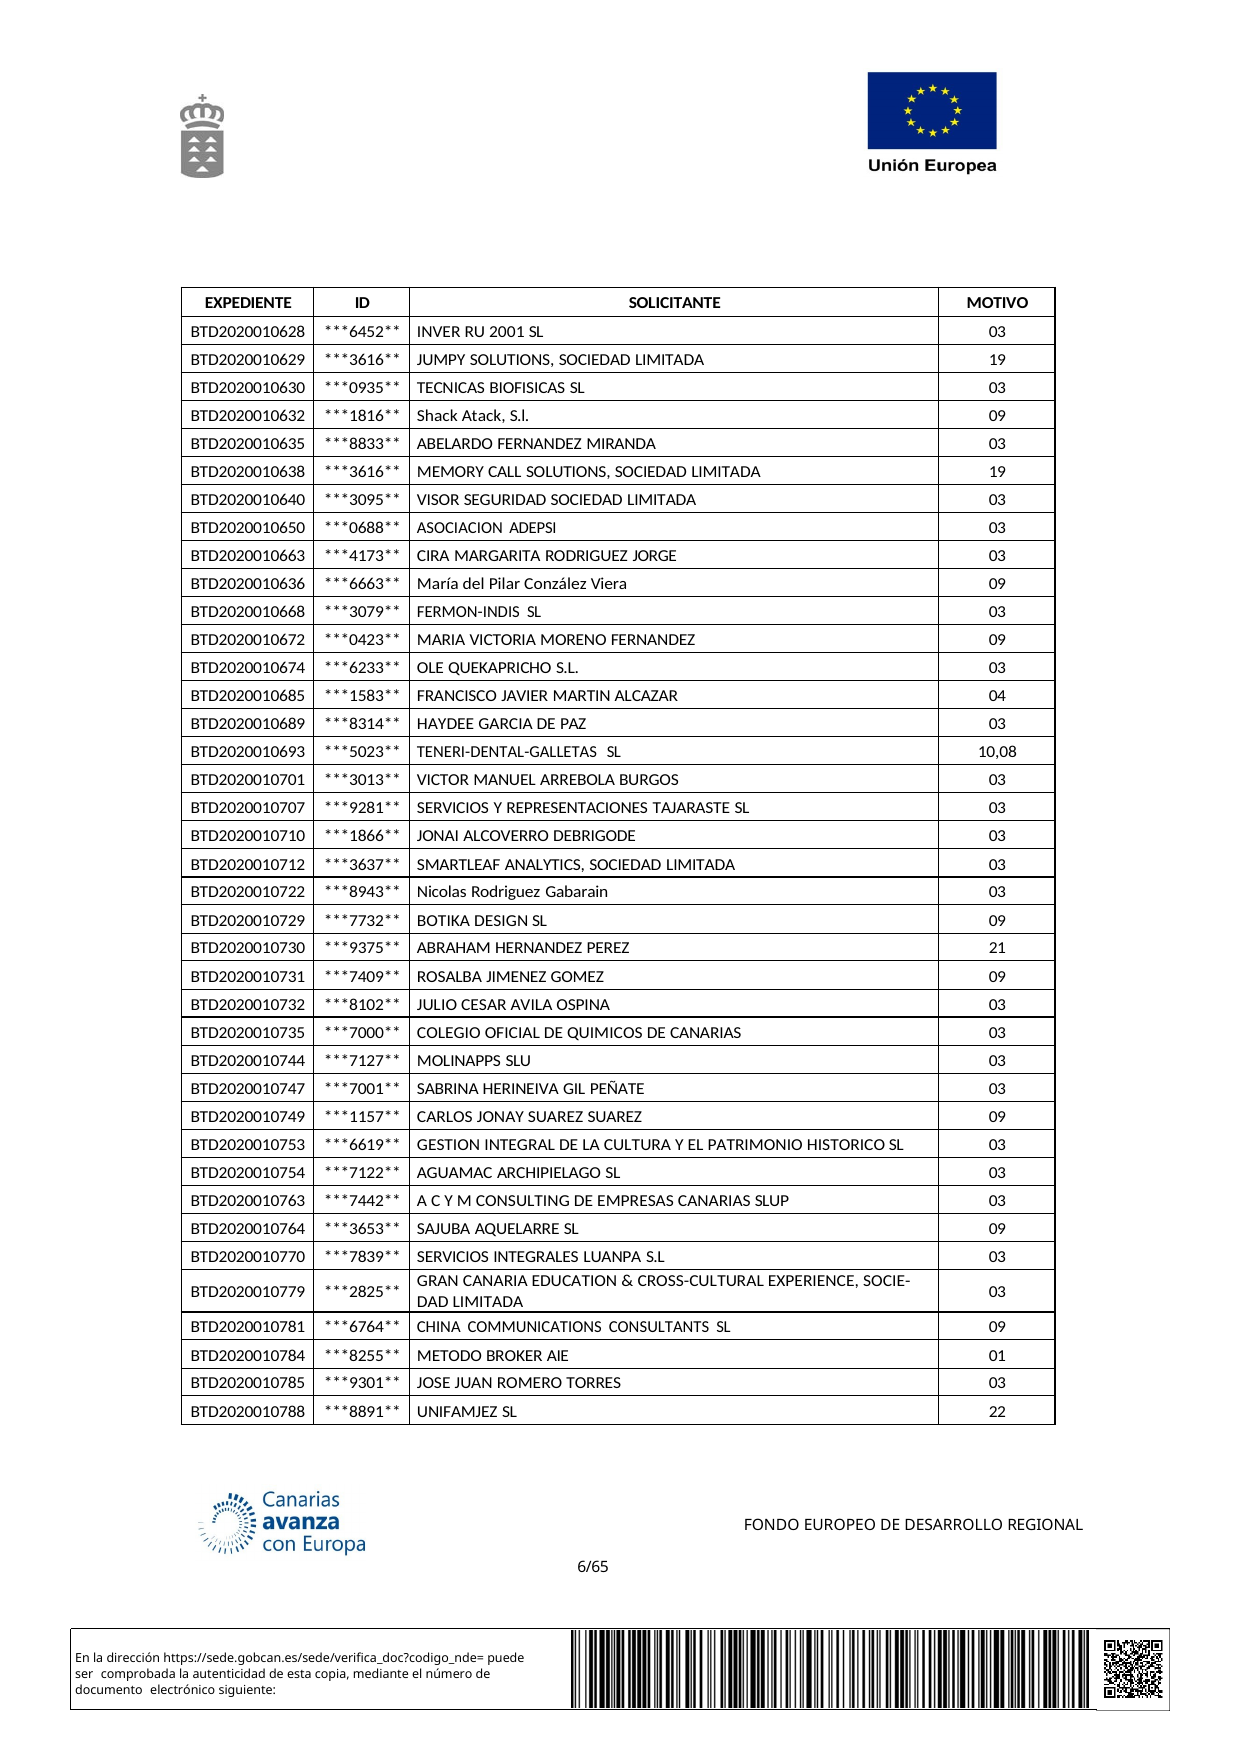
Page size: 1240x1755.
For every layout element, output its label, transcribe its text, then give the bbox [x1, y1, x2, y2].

table_cell ***9281** [314, 793, 409, 820]
table_cell BTD2020010749 [182, 1102, 313, 1128]
table_header SOLICITANTE [410, 288, 938, 316]
table_cell 03 [939, 373, 1054, 400]
table_cell JOSE JUAN ROMERO TORRES [410, 1369, 938, 1395]
table_cell BTD2020010668 [182, 597, 313, 624]
table_cell ***9375** [314, 934, 409, 960]
table_cell ROSALBA JIMENEZ GOMEZ [410, 961, 938, 988]
table_cell 22 [939, 1396, 1054, 1423]
table_header ID [314, 288, 409, 316]
table_cell ***6452** [314, 317, 409, 344]
table_cell ***3637** [314, 849, 409, 876]
table_cell CARLOS JONAY SUAREZ SUAREZ [410, 1102, 938, 1128]
table_cell BTD2020010732 [182, 990, 313, 1016]
table_cell ***3013** [314, 765, 409, 792]
table_cell BTD2020010636 [182, 569, 313, 596]
table_cell BTD2020010731 [182, 961, 313, 988]
table_cell BTD2020010784 [182, 1340, 313, 1367]
table_cell ***1866** [314, 821, 409, 848]
table_cell MARIA VICTORIA MORENO FERNANDEZ [410, 625, 938, 652]
table_cell ***0935** [314, 373, 409, 400]
table_cell 03 [939, 317, 1054, 344]
table_cell ***6663** [314, 569, 409, 596]
text 6/65 [241, 1555, 945, 1577]
table_cell 19 [939, 345, 1054, 372]
table_cell BTD2020010753 [182, 1130, 313, 1157]
table_cell BTD2020010629 [182, 345, 313, 372]
table_cell ***7001** [314, 1074, 409, 1101]
table_cell BTD2020010632 [182, 401, 313, 428]
table_cell ***0688** [314, 513, 409, 540]
table_cell SAJUBA AQUELARRE SL [410, 1214, 938, 1241]
table_cell BTD2020010630 [182, 373, 313, 400]
table_cell 04 [939, 681, 1054, 708]
table_cell JONAI ALCOVERRO DEBRIGODE [410, 821, 938, 848]
table_cell ***6233** [314, 653, 409, 680]
table_cell 09 [939, 1214, 1054, 1241]
table_cell BTD2020010685 [182, 681, 313, 708]
table_cell 03 [939, 765, 1054, 792]
table_cell ***1816** [314, 401, 409, 428]
table_cell SERVICIOS INTEGRALES LUANPA S.L [410, 1242, 938, 1269]
table_cell 03 [939, 485, 1054, 512]
table_cell METODO BROKER AIE [410, 1340, 938, 1367]
table_cell JULIO CESAR AVILA OSPINA [410, 990, 938, 1016]
table_cell ABRAHAM HERNANDEZ PEREZ [410, 934, 938, 960]
table_cell 03 [939, 1074, 1054, 1101]
table_header EXPEDIENTE [182, 288, 313, 316]
table_cell ***0423** [314, 625, 409, 652]
table_cell CIRA MARGARITA RODRIGUEZ JORGE [410, 541, 938, 568]
table_cell 03 [939, 1242, 1054, 1269]
table_cell ***8943** [314, 878, 409, 904]
table_cell BTD2020010689 [182, 709, 313, 736]
table_cell UNIFAMJEZ SL [410, 1396, 938, 1423]
table_cell BTD2020010785 [182, 1369, 313, 1395]
table_cell ***7732** [314, 905, 409, 932]
table_cell FERMON-INDIS SL [410, 597, 938, 624]
table_cell 03 [939, 541, 1054, 568]
table_cell 03 [939, 1046, 1054, 1072]
table_cell 03 [939, 1158, 1054, 1184]
table_cell 21 [939, 934, 1054, 960]
table_cell SABRINA HERINEIVA GIL PEÑATE [410, 1074, 938, 1101]
table_cell BOTIKA DESIGN SL [410, 905, 938, 932]
table_cell BTD2020010722 [182, 878, 313, 904]
table_cell ***6764** [314, 1313, 409, 1339]
table_cell BTD2020010729 [182, 905, 313, 932]
table_cell 09 [939, 961, 1054, 988]
table_cell ***3095** [314, 485, 409, 512]
table_cell GRAN CANARIA EDUCATION & CROSS-CULTURAL EXPERIENCE, SOCIE- DAD LIMITADA [410, 1270, 938, 1311]
table_cell ***1157** [314, 1102, 409, 1128]
table_cell BTD2020010674 [182, 653, 313, 680]
table_cell 03 [939, 1369, 1054, 1395]
table_cell 03 [939, 1018, 1054, 1044]
table_header MOTIVO [939, 288, 1054, 316]
table_cell ***8314** [314, 709, 409, 736]
table_cell JUMPY SOLUTIONS, SOCIEDAD LIMITADA [410, 345, 938, 372]
table_cell CHINA COMMUNICATIONS CONSULTANTS SL [410, 1313, 938, 1339]
table_cell INVER RU 2001 SL [410, 317, 938, 344]
table_cell BTD2020010650 [182, 513, 313, 540]
table_cell ***1583** [314, 681, 409, 708]
table_cell 09 [939, 569, 1054, 596]
table_cell BTD2020010735 [182, 1018, 313, 1044]
table_cell BTD2020010744 [182, 1046, 313, 1072]
table_cell 03 [939, 653, 1054, 680]
table_cell 10,08 [939, 737, 1054, 764]
table_cell A C Y M CONSULTING DE EMPRESAS CANARIAS SLUP [410, 1186, 938, 1213]
table_cell BTD2020010763 [182, 1186, 313, 1213]
table_cell Nicolas Rodriguez Gabarain [410, 878, 938, 904]
table_cell 03 [939, 1130, 1054, 1157]
table_cell 01 [939, 1340, 1054, 1367]
table_cell ***7122** [314, 1158, 409, 1184]
table_cell BTD2020010701 [182, 765, 313, 792]
table_cell FRANCISCO JAVIER MARTIN ALCAZAR [410, 681, 938, 708]
table_cell AGUAMAC ARCHIPIELAGO SL [410, 1158, 938, 1184]
table_cell HAYDEE GARCIA DE PAZ [410, 709, 938, 736]
table_cell BTD2020010764 [182, 1214, 313, 1241]
table_cell ***8891** [314, 1396, 409, 1423]
table_cell 03 [939, 429, 1054, 456]
table_cell BTD2020010712 [182, 849, 313, 876]
table_cell 09 [939, 905, 1054, 932]
table_cell ABELARDO FERNANDEZ MIRANDA [410, 429, 938, 456]
table_cell BTD2020010628 [182, 317, 313, 344]
table_cell ***8102** [314, 990, 409, 1016]
table_cell SERVICIOS Y REPRESENTACIONES TAJARASTE SL [410, 793, 938, 820]
table_cell ***8833** [314, 429, 409, 456]
table_cell 03 [939, 1270, 1054, 1311]
table_cell ***3616** [314, 457, 409, 484]
table_cell BTD2020010638 [182, 457, 313, 484]
table_cell GESTION INTEGRAL DE LA CULTURA Y EL PATRIMONIO HISTORICO SL [410, 1130, 938, 1157]
table_cell ***4173** [314, 541, 409, 568]
table_cell 03 [939, 849, 1054, 876]
table_cell COLEGIO OFICIAL DE QUIMICOS DE CANARIAS [410, 1018, 938, 1044]
table_cell SMARTLEAF ANALYTICS, SOCIEDAD LIMITADA [410, 849, 938, 876]
table_cell OLE QUEKAPRICHO S.L. [410, 653, 938, 680]
table_cell 03 [939, 709, 1054, 736]
table_cell 03 [939, 878, 1054, 904]
table_cell 09 [939, 1102, 1054, 1128]
table_cell BTD2020010672 [182, 625, 313, 652]
table_cell ***6619** [314, 1130, 409, 1157]
table_cell BTD2020010663 [182, 541, 313, 568]
table_cell 03 [939, 990, 1054, 1016]
table_cell 19 [939, 457, 1054, 484]
table_cell 03 [939, 821, 1054, 848]
table_cell BTD2020010770 [182, 1242, 313, 1269]
table_cell 09 [939, 625, 1054, 652]
table_cell ***7442** [314, 1186, 409, 1213]
table_cell BTD2020010788 [182, 1396, 313, 1423]
table_cell BTD2020010635 [182, 429, 313, 456]
table_cell BTD2020010707 [182, 793, 313, 820]
table_cell ASOCIACION ADEPSI [410, 513, 938, 540]
table_cell ***9301** [314, 1369, 409, 1395]
table_cell ***7839** [314, 1242, 409, 1269]
table_cell BTD2020010730 [182, 934, 313, 960]
table_cell 03 [939, 793, 1054, 820]
table_cell MOLINAPPS SLU [410, 1046, 938, 1072]
table_cell ***2825** [314, 1270, 409, 1311]
table_cell ***7000** [314, 1018, 409, 1044]
text FONDO EUROPEO DE DESARROLLO REGIONAL [743, 1513, 1181, 1534]
table_cell ***3079** [314, 597, 409, 624]
table_cell VICTOR MANUEL ARREBOLA BURGOS [410, 765, 938, 792]
table_cell 09 [939, 1313, 1054, 1339]
table_cell Shack Atack, S.l. [410, 401, 938, 428]
table_cell BTD2020010754 [182, 1158, 313, 1184]
table_cell BTD2020010747 [182, 1074, 313, 1101]
table_cell BTD2020010781 [182, 1313, 313, 1339]
table_cell BTD2020010710 [182, 821, 313, 848]
table_cell ***5023** [314, 737, 409, 764]
table_cell BTD2020010640 [182, 485, 313, 512]
table_cell 09 [939, 401, 1054, 428]
table_cell 03 [939, 1186, 1054, 1213]
table_cell VISOR SEGURIDAD SOCIEDAD LIMITADA [410, 485, 938, 512]
table_cell ***3653** [314, 1214, 409, 1241]
table_cell BTD2020010693 [182, 737, 313, 764]
table_cell 03 [939, 597, 1054, 624]
table_cell 03 [939, 513, 1054, 540]
table_cell ***7409** [314, 961, 409, 988]
table_cell BTD2020010779 [182, 1270, 313, 1311]
table_cell María del Pilar Conzález Viera [410, 569, 938, 596]
table_cell MEMORY CALL SOLUTIONS, SOCIEDAD LIMITADA [410, 457, 938, 484]
table_cell ***3616** [314, 345, 409, 372]
table_cell TENERI-DENTAL-GALLETAS SL [410, 737, 938, 764]
table_cell ***8255** [314, 1340, 409, 1367]
table_cell ***7127** [314, 1046, 409, 1072]
table_cell TECNICAS BIOFISICAS SL [410, 373, 938, 400]
